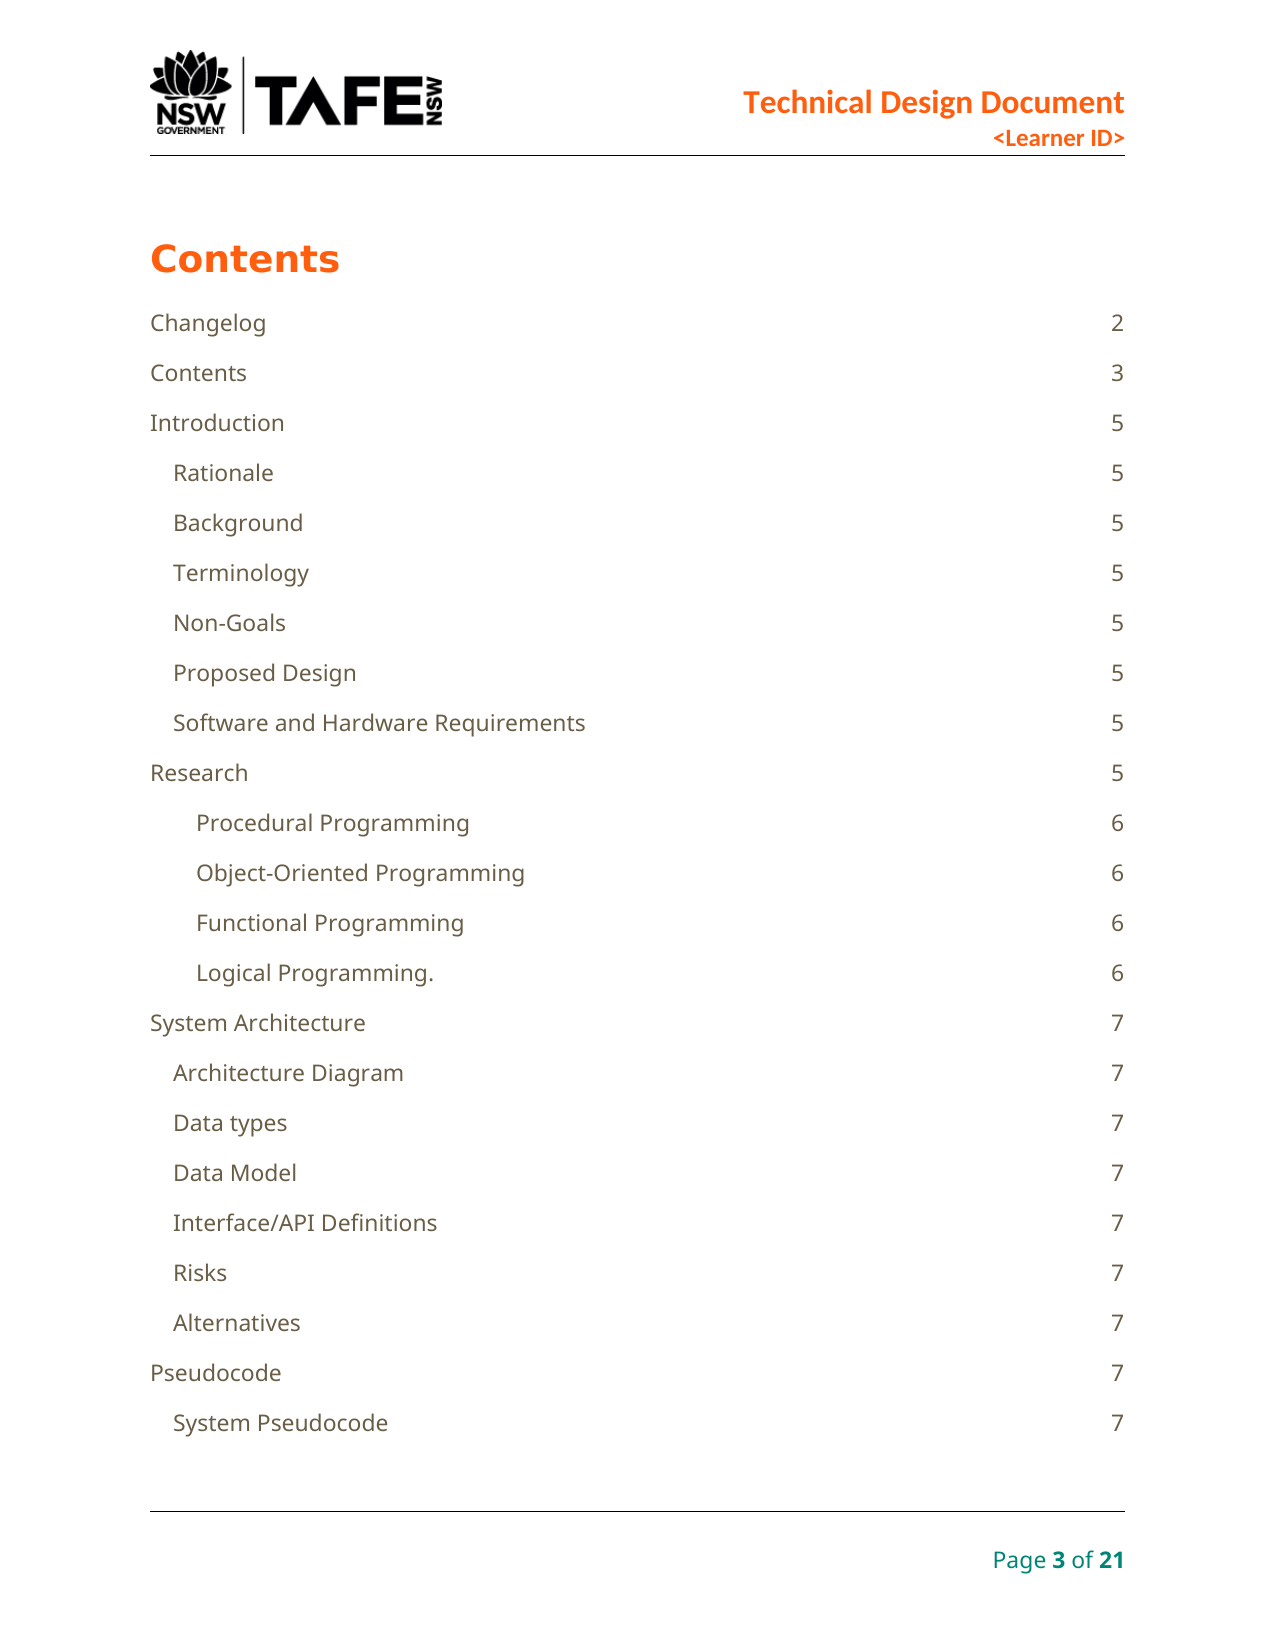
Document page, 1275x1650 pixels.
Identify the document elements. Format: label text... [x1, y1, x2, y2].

text System Pseudocode 7 [173, 1407, 1125, 1438]
text Proposed Design 5 [173, 657, 1125, 688]
text Functional Programming 6 [196, 907, 1125, 938]
subtitle Contents [150, 238, 1125, 281]
text Procedural Programming 6 [196, 807, 1125, 838]
text Pseudocode 7 [150, 1357, 1125, 1388]
text Terminology 5 [173, 557, 1125, 588]
text Risks 7 [173, 1257, 1125, 1288]
text Rationale 5 [173, 457, 1125, 488]
text Object-Oriented Programming 6 [196, 857, 1125, 888]
picture [150, 50, 442, 134]
text Research 5 [150, 757, 1125, 788]
text Background 5 [173, 507, 1125, 538]
text Data Model 7 [173, 1157, 1125, 1188]
text Introduction 5 [150, 407, 1125, 438]
text Architecture Diagram 7 [173, 1057, 1125, 1088]
text Non-Goals 5 [173, 607, 1125, 638]
text Software and Hardware Requirements 5 [173, 707, 1125, 738]
text Contents 3 [150, 357, 1125, 388]
text Alternatives 7 [173, 1307, 1125, 1338]
text Data types 7 [173, 1107, 1125, 1138]
text Interface/API Definitions 7 [173, 1207, 1125, 1238]
text Changelog 2 [150, 307, 1125, 338]
text System Architecture 7 [150, 1007, 1125, 1038]
text Logical Programming. 6 [196, 957, 1125, 988]
